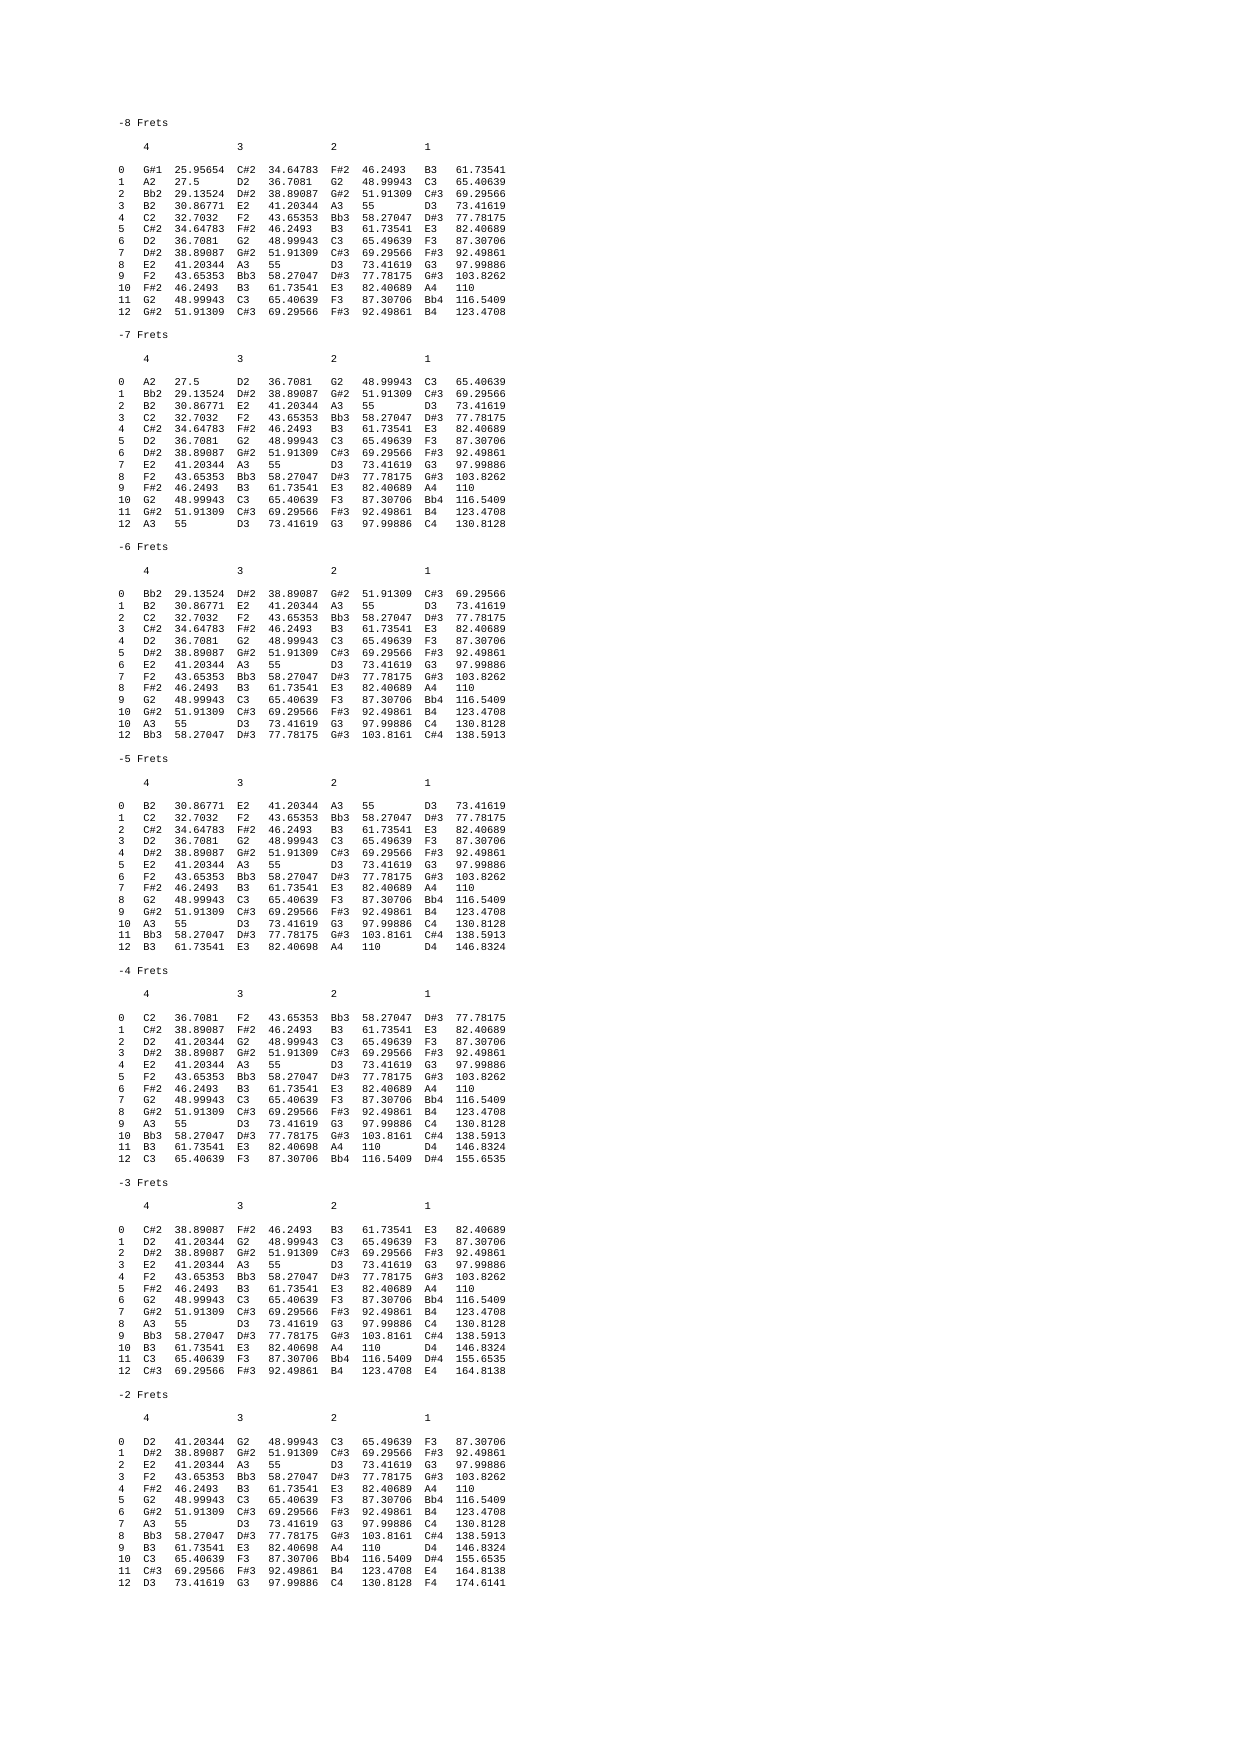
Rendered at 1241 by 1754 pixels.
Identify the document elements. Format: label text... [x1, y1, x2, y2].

text 1 D2 41.20344 G2 48.99943 C3 65.49639 F3 87.30706 [118, 1236, 1122, 1248]
text 1 B2 30.86771 E2 41.20344 A3 55 D3 73.41619 [118, 601, 1122, 612]
text 6 G#2 51.91309 C#3 69.29566 F#3 92.49861 B4 123.4708 [118, 1507, 1122, 1519]
text 2 C2 32.7032 F2 43.65353 Bb3 58.27047 D#3 77.78175 [118, 612, 1122, 624]
text 6 F2 43.65353 Bb3 58.27047 D#3 77.78175 G#3 103.8262 [118, 871, 1122, 883]
text 12 C3 65.40639 F3 87.30706 Bb4 116.5409 D#4 155.6535 [118, 1154, 1122, 1166]
text 3 C2 32.7032 F2 43.65353 Bb3 58.27047 D#3 77.78175 [118, 412, 1122, 424]
text 5 D2 36.7081 G2 48.99943 C3 65.49639 F3 87.30706 [118, 436, 1122, 448]
text -3 Frets [118, 1177, 1122, 1189]
text 3 F2 43.65353 Bb3 58.27047 D#3 77.78175 G#3 103.8262 [118, 1472, 1122, 1483]
text 9 F2 43.65353 Bb3 58.27047 D#3 77.78175 G#3 103.8262 [118, 271, 1122, 283]
text 4 F#2 46.2493 B3 61.73541 E3 82.40689 A4 110 [118, 1483, 1122, 1495]
text 2 C#2 34.64783 F#2 46.2493 B3 61.73541 E3 82.40689 [118, 824, 1122, 836]
text 4 3 2 1 [118, 777, 1122, 789]
text 4 3 2 1 [118, 1413, 1122, 1425]
text 5 C#2 34.64783 F#2 46.2493 B3 61.73541 E3 82.40689 [118, 224, 1122, 236]
text 2 D#2 38.89087 G#2 51.91309 C#3 69.29566 F#3 92.49861 [118, 1248, 1122, 1260]
text 5 G2 48.99943 C3 65.40639 F3 87.30706 Bb4 116.5409 [118, 1495, 1122, 1507]
text 4 3 2 1 [118, 142, 1122, 153]
text 9 G2 48.99943 C3 65.40639 F3 87.30706 Bb4 116.5409 [118, 695, 1122, 707]
text 0 A2 27.5 D2 36.7081 G2 48.99943 C3 65.40639 [118, 377, 1122, 389]
text 1 C#2 38.89087 F#2 46.2493 B3 61.73541 E3 82.40689 [118, 1024, 1122, 1036]
text 0 C#2 38.89087 F#2 46.2493 B3 61.73541 E3 82.40689 [118, 1224, 1122, 1236]
text -7 Frets [118, 330, 1122, 342]
text 2 B2 30.86771 E2 41.20344 A3 55 D3 73.41619 [118, 401, 1122, 412]
text 10 B3 61.73541 E3 82.40698 A4 110 D4 146.8324 [118, 1342, 1122, 1354]
text 10 C3 65.40639 F3 87.30706 Bb4 116.5409 D#4 155.6535 [118, 1554, 1122, 1566]
text 8 G2 48.99943 C3 65.40639 F3 87.30706 Bb4 116.5409 [118, 895, 1122, 907]
text 7 A3 55 D3 73.41619 G3 97.99886 C4 130.8128 [118, 1519, 1122, 1531]
text 11 G2 48.99943 C3 65.40639 F3 87.30706 Bb4 116.5409 [118, 295, 1122, 306]
text 4 D2 36.7081 G2 48.99943 C3 65.49639 F3 87.30706 [118, 636, 1122, 648]
text 5 F2 43.65353 Bb3 58.27047 D#3 77.78175 G#3 103.8262 [118, 1072, 1122, 1083]
text 11 Bb3 58.27047 D#3 77.78175 G#3 103.8161 C#4 138.5913 [118, 930, 1122, 942]
text 1 C2 32.7032 F2 43.65353 Bb3 58.27047 D#3 77.78175 [118, 813, 1122, 824]
text 7 G#2 51.91309 C#3 69.29566 F#3 92.49861 B4 123.4708 [118, 1307, 1122, 1319]
text -5 Frets [118, 754, 1122, 766]
text -4 Frets [118, 966, 1122, 977]
text 10 Bb3 58.27047 D#3 77.78175 G#3 103.8161 C#4 138.5913 [118, 1130, 1122, 1142]
text 3 B2 30.86771 E2 41.20344 A3 55 D3 73.41619 [118, 201, 1122, 212]
text 11 B3 61.73541 E3 82.40698 A4 110 D4 146.8324 [118, 1142, 1122, 1154]
text 9 B3 61.73541 E3 82.40698 A4 110 D4 146.8324 [118, 1542, 1122, 1554]
text 12 D3 73.41619 G3 97.99886 C4 130.8128 F4 174.6141 [118, 1578, 1122, 1589]
text 8 G#2 51.91309 C#3 69.29566 F#3 92.49861 B4 123.4708 [118, 1107, 1122, 1119]
text 0 Bb2 29.13524 D#2 38.89087 G#2 51.91309 C#3 69.29566 [118, 589, 1122, 601]
text 4 3 2 1 [118, 1201, 1122, 1213]
text 1 D#2 38.89087 G#2 51.91309 C#3 69.29566 F#3 92.49861 [118, 1448, 1122, 1460]
text 7 F#2 46.2493 B3 61.73541 E3 82.40689 A4 110 [118, 883, 1122, 895]
text 4 C#2 34.64783 F#2 46.2493 B3 61.73541 E3 82.40689 [118, 424, 1122, 436]
text 8 E2 41.20344 A3 55 D3 73.41619 G3 97.99886 [118, 259, 1122, 271]
text 4 C2 32.7032 F2 43.65353 Bb3 58.27047 D#3 77.78175 [118, 212, 1122, 224]
text 12 B3 61.73541 E3 82.40698 A4 110 D4 146.8324 [118, 942, 1122, 954]
text -8 Frets [118, 118, 1122, 130]
text 10 G2 48.99943 C3 65.40639 F3 87.30706 Bb4 116.5409 [118, 495, 1122, 507]
text 9 A3 55 D3 73.41619 G3 97.99886 C4 130.8128 [118, 1119, 1122, 1130]
text 8 Bb3 58.27047 D#3 77.78175 G#3 103.8161 C#4 138.5913 [118, 1531, 1122, 1542]
text 9 G#2 51.91309 C#3 69.29566 F#3 92.49861 B4 123.4708 [118, 907, 1122, 918]
text 7 D#2 38.89087 G#2 51.91309 C#3 69.29566 F#3 92.49861 [118, 248, 1122, 259]
text 1 Bb2 29.13524 D#2 38.89087 G#2 51.91309 C#3 69.29566 [118, 389, 1122, 401]
text 12 G#2 51.91309 C#3 69.29566 F#3 92.49861 B4 123.4708 [118, 306, 1122, 318]
text 4 E2 41.20344 A3 55 D3 73.41619 G3 97.99886 [118, 1060, 1122, 1072]
text 11 C3 65.40639 F3 87.30706 Bb4 116.5409 D#4 155.6535 [118, 1354, 1122, 1366]
text 9 F#2 46.2493 B3 61.73541 E3 82.40689 A4 110 [118, 483, 1122, 495]
text 2 E2 41.20344 A3 55 D3 73.41619 G3 97.99886 [118, 1460, 1122, 1472]
text 3 C#2 34.64783 F#2 46.2493 B3 61.73541 E3 82.40689 [118, 624, 1122, 636]
text 8 F2 43.65353 Bb3 58.27047 D#3 77.78175 G#3 103.8262 [118, 471, 1122, 483]
text 10 A3 55 D3 73.41619 G3 97.99886 C4 130.8128 [118, 918, 1122, 930]
text 6 E2 41.20344 A3 55 D3 73.41619 G3 97.99886 [118, 659, 1122, 671]
text 6 D#2 38.89087 G#2 51.91309 C#3 69.29566 F#3 92.49861 [118, 448, 1122, 459]
text 6 F#2 46.2493 B3 61.73541 E3 82.40689 A4 110 [118, 1083, 1122, 1095]
text 0 B2 30.86771 E2 41.20344 A3 55 D3 73.41619 [118, 801, 1122, 813]
text 7 F2 43.65353 Bb3 58.27047 D#3 77.78175 G#3 103.8262 [118, 671, 1122, 683]
text 12 A3 55 D3 73.41619 G3 97.99886 C4 130.8128 [118, 518, 1122, 530]
text -6 Frets [118, 542, 1122, 554]
text 10 A3 55 D3 73.41619 G3 97.99886 C4 130.8128 [118, 718, 1122, 730]
text 8 A3 55 D3 73.41619 G3 97.99886 C4 130.8128 [118, 1319, 1122, 1331]
text 0 D2 41.20344 G2 48.99943 C3 65.49639 F3 87.30706 [118, 1436, 1122, 1448]
text 6 G2 48.99943 C3 65.40639 F3 87.30706 Bb4 116.5409 [118, 1295, 1122, 1307]
text 12 C#3 69.29566 F#3 92.49861 B4 123.4708 E4 164.8138 [118, 1366, 1122, 1378]
text 10 G#2 51.91309 C#3 69.29566 F#3 92.49861 B4 123.4708 [118, 707, 1122, 718]
text 0 C2 36.7081 F2 43.65353 Bb3 58.27047 D#3 77.78175 [118, 1013, 1122, 1024]
text 5 E2 41.20344 A3 55 D3 73.41619 G3 97.99886 [118, 860, 1122, 871]
text 12 Bb3 58.27047 D#3 77.78175 G#3 103.8161 C#4 138.5913 [118, 730, 1122, 742]
text 3 D2 36.7081 G2 48.99943 C3 65.49639 F3 87.30706 [118, 836, 1122, 848]
text 4 3 2 1 [118, 989, 1122, 1001]
text 3 D#2 38.89087 G#2 51.91309 C#3 69.29566 F#3 92.49861 [118, 1048, 1122, 1060]
text 6 D2 36.7081 G2 48.99943 C3 65.49639 F3 87.30706 [118, 236, 1122, 248]
text 4 3 2 1 [118, 353, 1122, 365]
text 4 F2 43.65353 Bb3 58.27047 D#3 77.78175 G#3 103.8262 [118, 1272, 1122, 1283]
text 2 Bb2 29.13524 D#2 38.89087 G#2 51.91309 C#3 69.29566 [118, 189, 1122, 201]
text 11 G#2 51.91309 C#3 69.29566 F#3 92.49861 B4 123.4708 [118, 507, 1122, 518]
text 7 G2 48.99943 C3 65.40639 F3 87.30706 Bb4 116.5409 [118, 1095, 1122, 1107]
text 11 C#3 69.29566 F#3 92.49861 B4 123.4708 E4 164.8138 [118, 1566, 1122, 1578]
text 7 E2 41.20344 A3 55 D3 73.41619 G3 97.99886 [118, 459, 1122, 471]
text 5 D#2 38.89087 G#2 51.91309 C#3 69.29566 F#3 92.49861 [118, 648, 1122, 659]
text 9 Bb3 58.27047 D#3 77.78175 G#3 103.8161 C#4 138.5913 [118, 1331, 1122, 1342]
text 4 D#2 38.89087 G#2 51.91309 C#3 69.29566 F#3 92.49861 [118, 848, 1122, 860]
text 10 F#2 46.2493 B3 61.73541 E3 82.40689 A4 110 [118, 283, 1122, 295]
text 3 E2 41.20344 A3 55 D3 73.41619 G3 97.99886 [118, 1260, 1122, 1272]
text 0 G#1 25.95654 C#2 34.64783 F#2 46.2493 B3 61.73541 [118, 165, 1122, 177]
text 2 D2 41.20344 G2 48.99943 C3 65.49639 F3 87.30706 [118, 1036, 1122, 1048]
text 4 3 2 1 [118, 565, 1122, 577]
text 1 A2 27.5 D2 36.7081 G2 48.99943 C3 65.40639 [118, 177, 1122, 189]
text 5 F#2 46.2493 B3 61.73541 E3 82.40689 A4 110 [118, 1283, 1122, 1295]
text 8 F#2 46.2493 B3 61.73541 E3 82.40689 A4 110 [118, 683, 1122, 695]
text -2 Frets [118, 1389, 1122, 1401]
